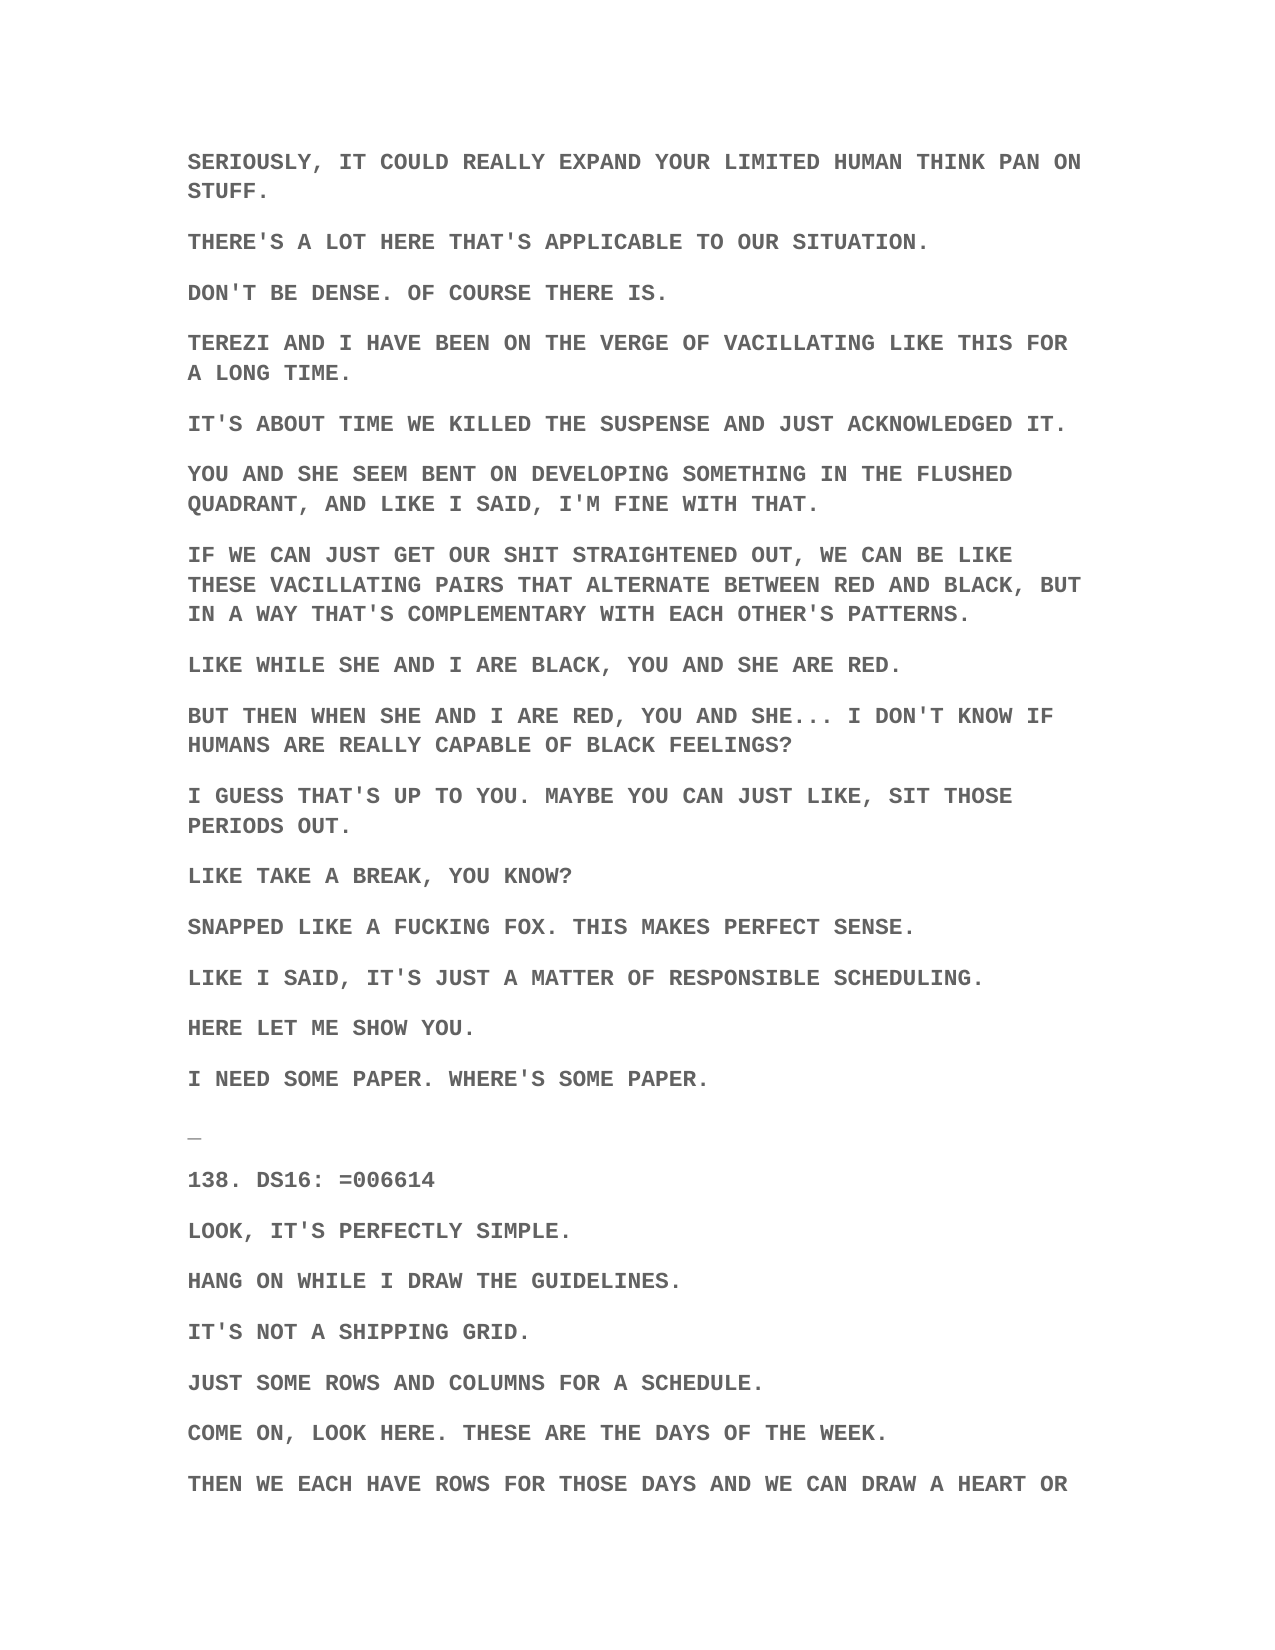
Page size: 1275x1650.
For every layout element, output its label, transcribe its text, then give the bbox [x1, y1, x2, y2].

text IT'S ABOUT TIME WE KILLED THE SUSPENSE AND JUST ACKNOWLEDGED IT. [187, 412, 1087, 438]
text JUST SOME ROWS AND COLUMNS FOR A SCHEDULE. [187, 1371, 1087, 1397]
text BUT THEN WHEN SHE AND I ARE RED, YOU AND SHE... I DON'T KNOW IF HUMANS ARE REALLY CAPABLE OF BLACK FEELINGS? [187, 704, 1087, 760]
text TEREZI AND I HAVE BEEN ON THE VERGE OF VACILLATING LIKE THIS FOR A LONG TIME. [187, 332, 1087, 387]
text THERE'S A LOT HERE THAT'S APPLICABLE TO OUR SITUATION. [187, 230, 1087, 256]
text _ [187, 1118, 1087, 1144]
text I NEED SOME PAPER. WHERE'S SOME PAPER. [187, 1067, 1087, 1093]
text IT'S NOT A SHIPPING GRID. [187, 1320, 1087, 1346]
text SNAPPED LIKE A FUCKING FOX. THIS MAKES PERFECT SENSE. [187, 915, 1087, 941]
text 138. DS16: =006614 [187, 1168, 1087, 1194]
text IF WE CAN JUST GET OUR SHIT STRAIGHTENED OUT, WE CAN BE LIKE THESE VACILLATING PAIRS THAT ALTERNATE BETWEEN RED AND BLACK, BUT IN A WAY THAT'S COMPLEMENTARY WITH EACH OTHER'S PATTERNS. [187, 543, 1087, 629]
text LIKE I SAID, IT'S JUST A MATTER OF RESPONSIBLE SCHEDULING. [187, 966, 1087, 992]
text YOU AND SHE SEEM BENT ON DEVELOPING SOMETHING IN THE FLUSHED QUADRANT, AND LIKE I SAID, I'M FINE WITH THAT. [187, 463, 1087, 518]
text HANG ON WHILE I DRAW THE GUIDELINES. [187, 1270, 1087, 1296]
text THEN WE EACH HAVE ROWS FOR THOSE DAYS AND WE CAN DRAW A HEART OR [187, 1472, 1087, 1498]
text LIKE TAKE A BREAK, YOU KNOW? [187, 865, 1087, 891]
text SERIOUSLY, IT COULD REALLY EXPAND YOUR LIMITED HUMAN THINK PAN ON STUFF. [187, 150, 1087, 206]
text LIKE WHILE SHE AND I ARE BLACK, YOU AND SHE ARE RED. [187, 653, 1087, 679]
text DON'T BE DENSE. OF COURSE THERE IS. [187, 281, 1087, 307]
text COME ON, LOOK HERE. THESE ARE THE DAYS OF THE WEEK. [187, 1422, 1087, 1448]
text LOOK, IT'S PERFECTLY SIMPLE. [187, 1219, 1087, 1245]
text HERE LET ME SHOW YOU. [187, 1017, 1087, 1043]
text I GUESS THAT'S UP TO YOU. MAYBE YOU CAN JUST LIKE, SIT THOSE PERIODS OUT. [187, 784, 1087, 840]
